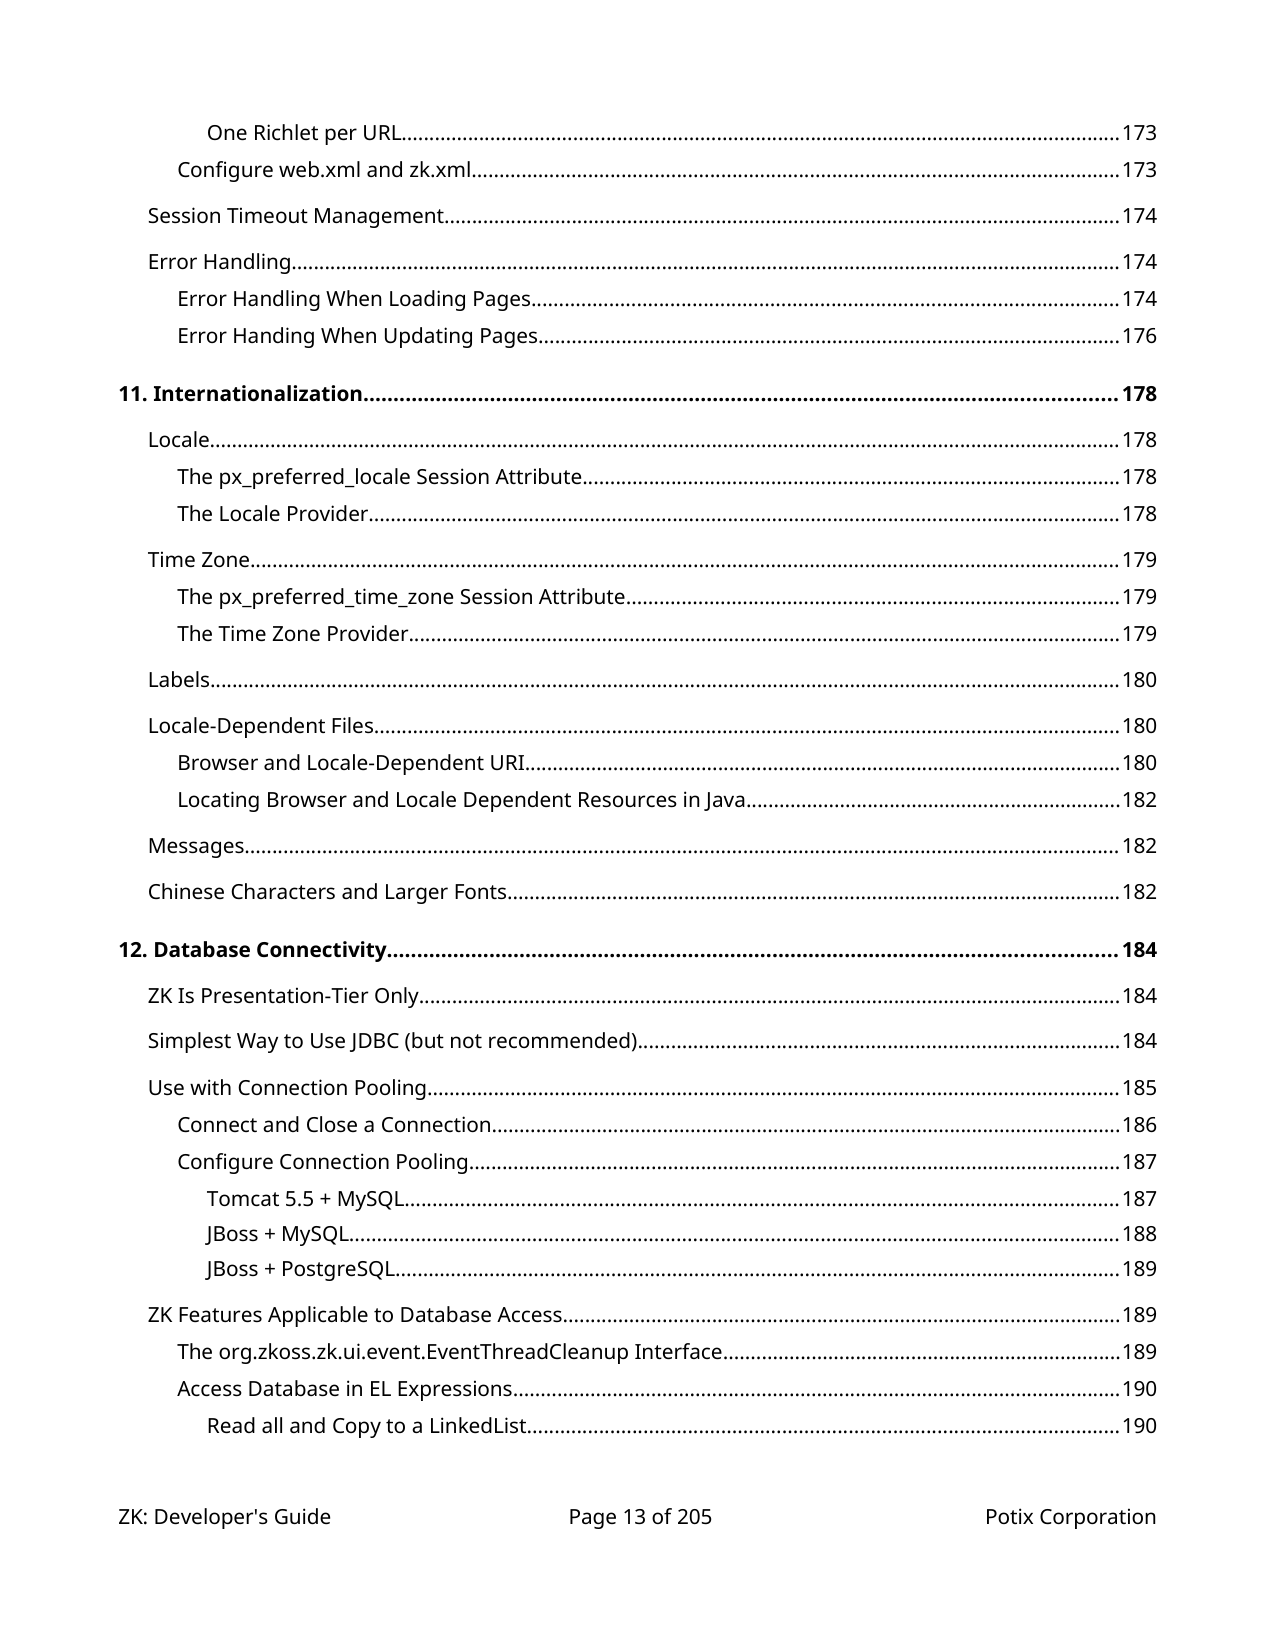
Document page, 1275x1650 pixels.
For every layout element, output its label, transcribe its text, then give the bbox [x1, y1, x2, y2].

text Simplest Way to Use JDBC (but not recommended) 184 [148, 1027, 1157, 1055]
text 11. Internationalization 178 [118, 379, 1157, 407]
text One Richlet per URL 173 [207, 118, 1157, 146]
text The px_preferred_locale Session Attribute 178 [177, 462, 1157, 490]
text Tomcat 5.5 + MySQL 187 [207, 1184, 1157, 1212]
text Chinese Characters and Larger Fonts 182 [148, 877, 1157, 905]
text 12. Database Connectivity 184 [118, 935, 1157, 963]
text ZK Is Presentation-Tier Only 184 [148, 981, 1157, 1009]
text JBoss + PostgreSQL 189 [207, 1254, 1157, 1282]
text Connect and Close a Connection 186 [177, 1110, 1157, 1138]
text Error Handling 174 [148, 247, 1157, 275]
text The org.zkoss.zk.ui.event.EventThreadCleanup Interface 189 [177, 1337, 1157, 1366]
text JBoss + MySQL 188 [207, 1219, 1157, 1247]
text ZK Features Applicable to Database Access 189 [148, 1300, 1157, 1328]
text The Time Zone Provider 179 [177, 619, 1157, 647]
text Messages 182 [148, 831, 1157, 859]
text Error Handing When Updating Pages 176 [177, 321, 1157, 349]
text Configure web.xml and zk.xml 173 [177, 155, 1157, 183]
text Configure Connection Pooling 187 [177, 1147, 1157, 1175]
text Locating Browser and Locale Dependent Resources in Java 182 [177, 785, 1157, 813]
text Read all and Copy to a LinkedList 190 [207, 1411, 1157, 1440]
text Locale-Dependent Files 180 [148, 711, 1157, 739]
text The Locale Provider 178 [177, 499, 1157, 527]
text Labels 180 [148, 665, 1157, 693]
text Session Timeout Management 174 [148, 201, 1157, 229]
text The px_preferred_time_zone Session Attribute 179 [177, 582, 1157, 610]
text Error Handling When Loading Pages 174 [177, 284, 1157, 312]
text Use with Connection Pooling 185 [148, 1073, 1157, 1101]
text Access Database in EL Expressions 190 [177, 1374, 1157, 1403]
text Locale 178 [148, 425, 1157, 453]
text Time Zone 179 [148, 545, 1157, 573]
text Browser and Locale-Dependent URI 180 [177, 748, 1157, 776]
